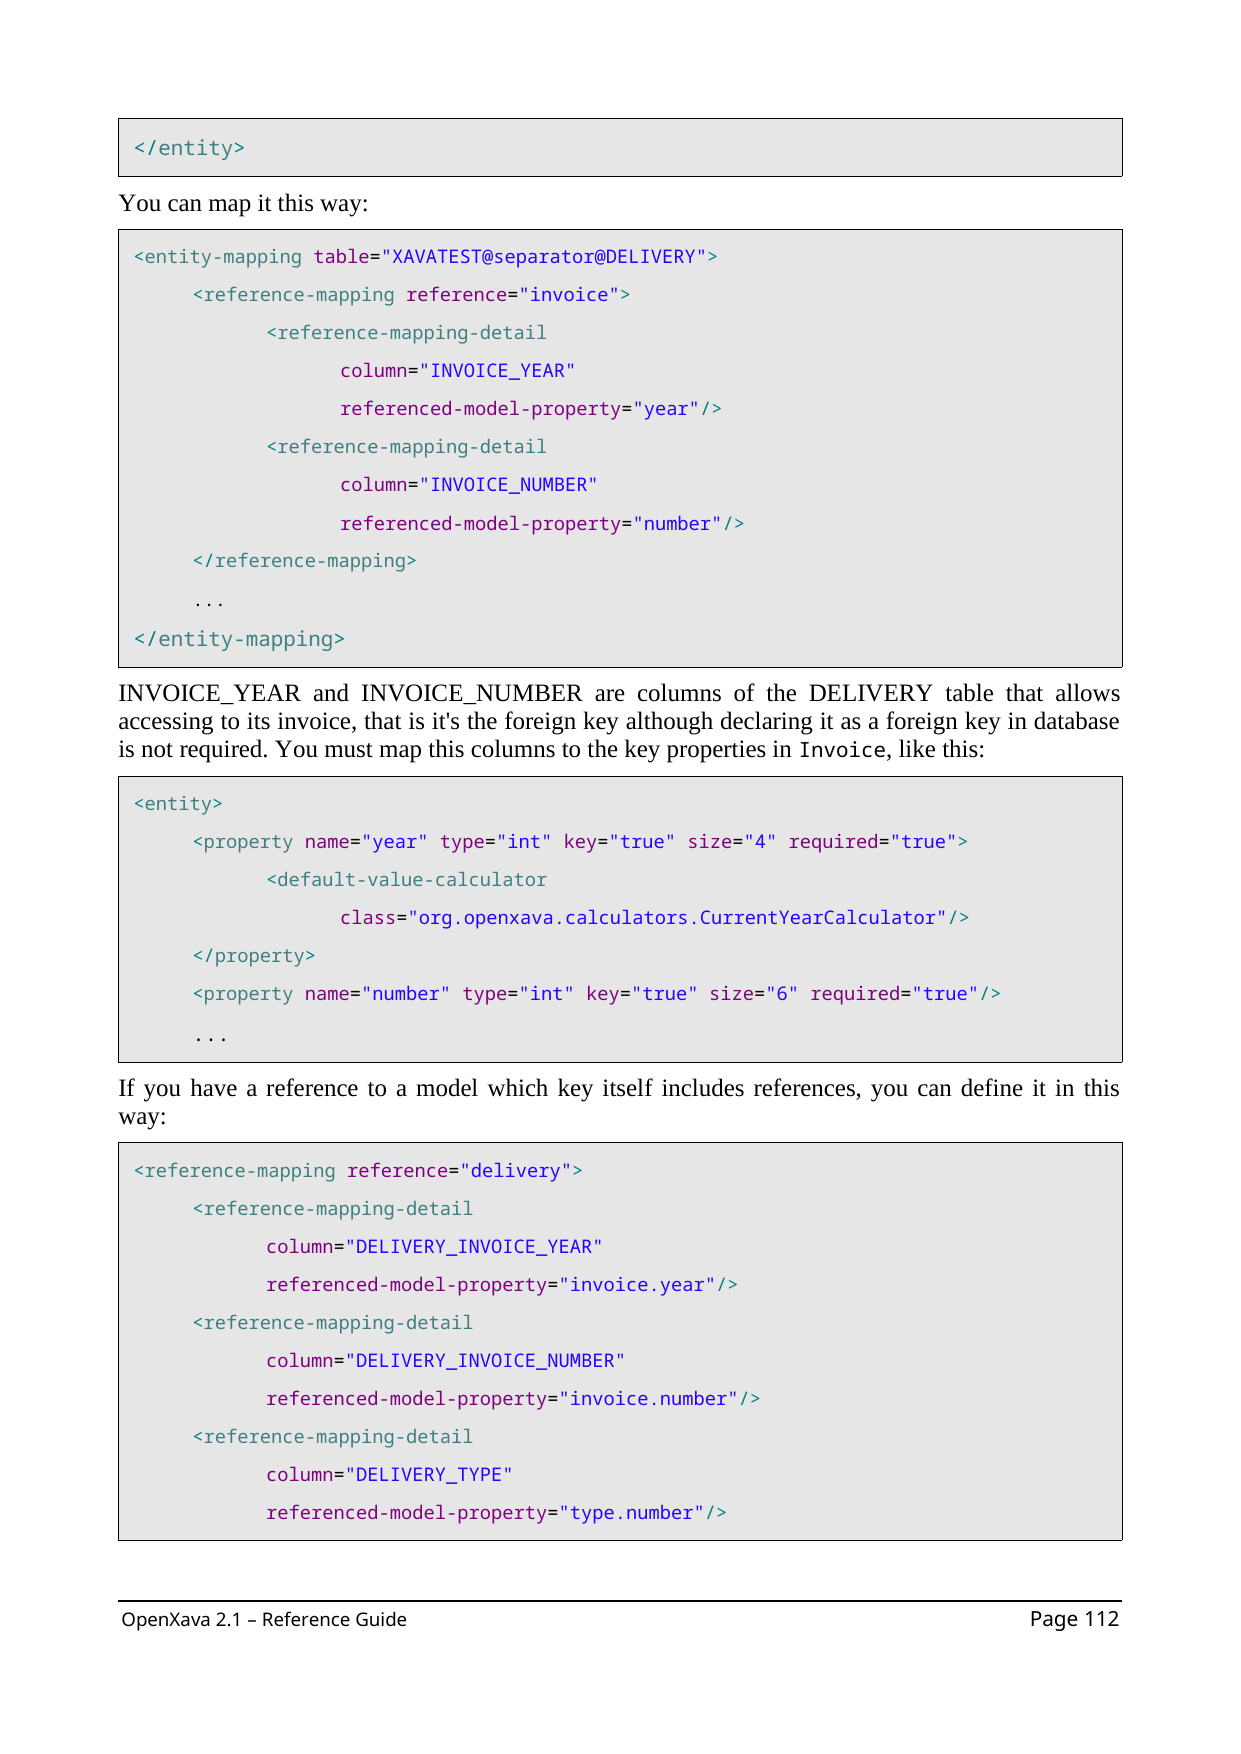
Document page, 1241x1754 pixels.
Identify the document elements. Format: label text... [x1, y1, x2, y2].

text class="org.openxava.calculators.CurrentYearCalculator"/> [119, 890, 1122, 928]
text <entity-mapping table="XAVATEST@separator@DELIVERY"> [119, 230, 1122, 267]
text column="INVOICE_NUMBER" [119, 457, 1122, 495]
text column="DELIVERY_TYPE" [119, 1446, 1122, 1484]
text column="INVOICE_YEAR" [119, 343, 1122, 381]
text referenced-model-property="year"/> [119, 381, 1122, 419]
text ... [119, 1004, 1122, 1062]
text referenced-model-property="type.number"/> [119, 1484, 1122, 1540]
text <reference-mapping-detail [119, 1180, 1122, 1218]
text </property> [119, 928, 1122, 966]
text </entity> [119, 119, 1122, 176]
text You can map it this way: [118, 189, 1122, 216]
text column="DELIVERY_INVOICE_YEAR" [119, 1218, 1122, 1256]
text referenced-model-property="invoice.year"/> [119, 1256, 1122, 1294]
text </entity-mapping> [119, 609, 1122, 667]
text </reference-mapping> [119, 533, 1122, 571]
text <property name="number" type="int" key="true" size="6" required="true"/> [119, 966, 1122, 1004]
text ... [119, 571, 1122, 609]
text <reference-mapping-detail [119, 305, 1122, 343]
text <reference-mapping reference="invoice"> [119, 267, 1122, 305]
text <property name="year" type="int" key="true" size="4" required="true"> [119, 814, 1122, 852]
text <entity> [119, 777, 1122, 814]
text referenced-model-property="number"/> [119, 495, 1122, 533]
text INVOICE_YEAR and INVOICE_NUMBER are columns of the DELIVERY table that allows accessing to its invoice, that is it's the foreign key although declaring it as a foreign key in database is not required. You must map this columns to the key properties in Invoice, like this: [118, 679, 1122, 763]
text <default-value-calculator [119, 852, 1122, 890]
text <reference-mapping-detail [119, 1294, 1122, 1332]
text referenced-model-property="invoice.number"/> [119, 1370, 1122, 1408]
text column="DELIVERY_INVOICE_NUMBER" [119, 1332, 1122, 1370]
text <reference-mapping-detail [119, 1408, 1122, 1446]
text <reference-mapping-detail [119, 419, 1122, 457]
text If you have a reference to a model which key itself includes references, you can define it in this way: [118, 1074, 1122, 1130]
text <reference-mapping reference="delivery"> [119, 1143, 1122, 1180]
